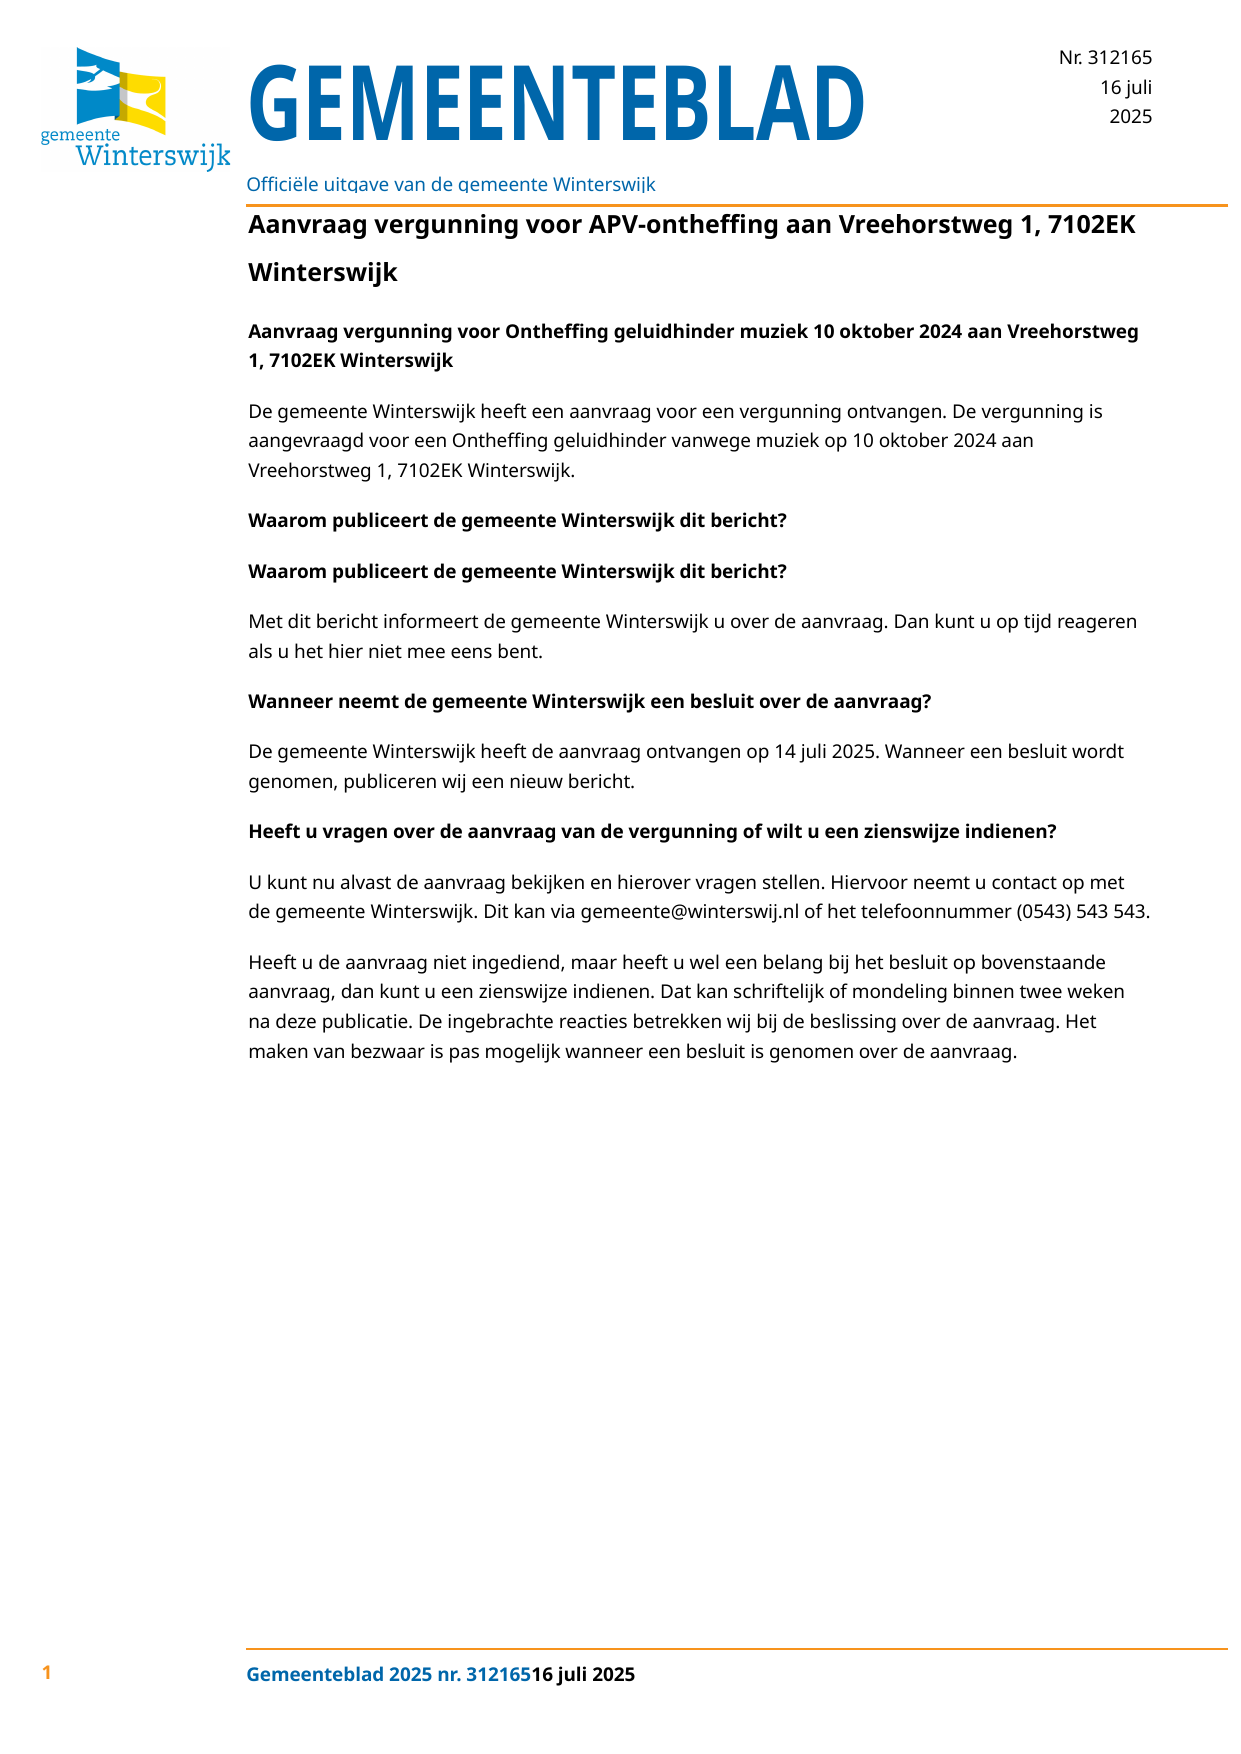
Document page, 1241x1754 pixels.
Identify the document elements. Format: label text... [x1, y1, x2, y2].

text U kunt nu alvast de aanvraag bekijken en hierover vragen stellen. Hiervoor neemt u contact op met de gemeente Winterswijk. Dit kan via gemeente@winterswij.nl of het telefoonnummer (0543) 543 543. [248, 869, 1152, 924]
picture [41, 47, 231, 172]
text Waarom publiceert de gemeente Winterswijk dit bericht? [248, 507, 1152, 533]
text Waarom publiceert de gemeente Winterswijk dit bericht? [248, 558, 1152, 584]
text De gemeente Winterswijk heeft de aanvraag ontvangen op 14 juli 2025. Wanneer een besluit wordt genomen, publiceren wij een nieuw bericht. [248, 739, 1152, 794]
text Heeft u de aanvraag niet ingediend, maar heeft u wel een belang bij het besluit op bovenstaande aanvraag, dan kunt u een zienswijze indienen. Dat kan schriftelijk of mondeling binnen twee weken na deze publicatie. De ingebrachte reacties betrekken wij bij de beslissing over de aanvraag. Het maken van bezwaar is pas mogelijk wanneer een besluit is genomen over de aanvraag. [248, 949, 1152, 1064]
text Aanvraag vergunning voor APV-ontheffing aan Vreehorstweg 1, 7102EK Winterswijk [248, 207, 1152, 288]
text Aanvraag vergunning voor Ontheffing geluidhinder muziek 10 oktober 2024 aan Vreehorstweg 1, 7102EK Winterswijk [248, 318, 1152, 373]
text Wanneer neemt de gemeente Winterswijk een besluit over de aanvraag? [248, 688, 1152, 714]
text Heeft u vragen over de aanvraag van de vergunning of wilt u een zienswijze indienen? [248, 819, 1152, 844]
picture [225, 153, 231, 162]
text Met dit bericht informeert de gemeente Winterswijk u over de aanvraag. Dan kunt u op tijd reageren als u het hier niet mee eens bent. [248, 608, 1152, 664]
text De gemeente Winterswijk heeft een aanvraag voor een vergunning ontvangen. De vergunning is aangevraagd voor een Ontheffing geluidhinder vanwege muziek op 10 oktober 2024 aan Vreehorstweg 1, 7102EK Winterswijk. [248, 398, 1152, 483]
